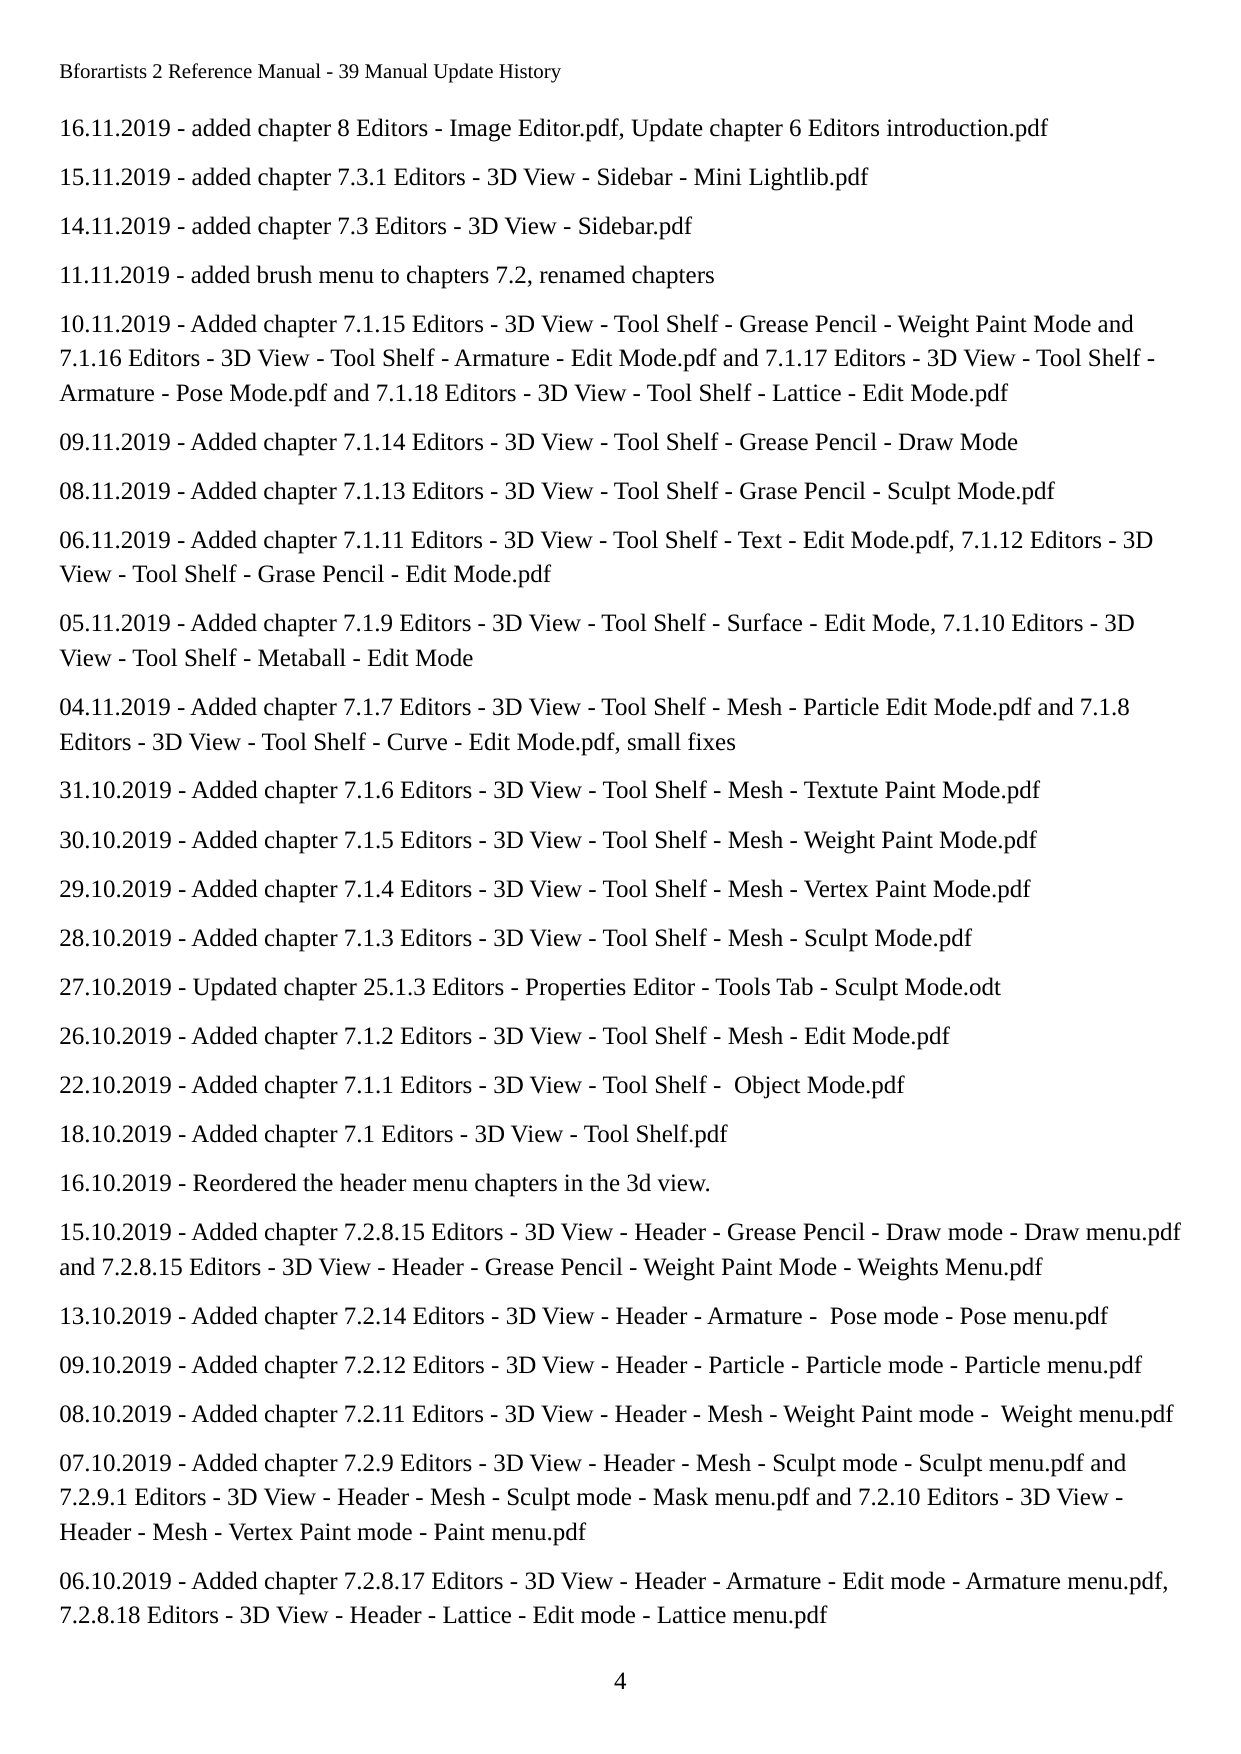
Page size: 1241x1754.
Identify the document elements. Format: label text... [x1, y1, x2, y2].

text 09.10.2019 - Added chapter 7.2.12 Editors - 3D View - Header - Particle - Particle mode - Particle menu.pdf [59, 1350, 1181, 1378]
text 06.11.2019 - Added chapter 7.1.11 Editors - 3D View - Tool Shelf - Text - Edit Mode.pdf, 7.1.12 Editors - 3D View - Tool Shelf - Grase Pencil - Edit Mode.pdf [59, 525, 1181, 588]
text 22.10.2019 - Added chapter 7.1.1 Editors - 3D View - Tool Shelf - Object Mode.pdf [59, 1070, 1181, 1099]
text 26.10.2019 - Added chapter 7.1.2 Editors - 3D View - Tool Shelf - Mesh - Edit Mode.pdf [59, 1021, 1181, 1050]
text 05.11.2019 - Added chapter 7.1.9 Editors - 3D View - Tool Shelf - Surface - Edit Mode, 7.1.10 Editors - 3D View - Tool Shelf - Metaball - Edit Mode [59, 608, 1181, 672]
text 30.10.2019 - Added chapter 7.1.5 Editors - 3D View - Tool Shelf - Mesh - Weight Paint Mode.pdf [59, 825, 1181, 853]
text 08.11.2019 - Added chapter 7.1.13 Editors - 3D View - Tool Shelf - Grase Pencil - Sculpt Mode.pdf [59, 476, 1181, 505]
text 09.11.2019 - Added chapter 7.1.14 Editors - 3D View - Tool Shelf - Grease Pencil - Draw Mode [59, 427, 1181, 456]
text 28.10.2019 - Added chapter 7.1.3 Editors - 3D View - Tool Shelf - Mesh - Sculpt Mode.pdf [59, 923, 1181, 952]
text 13.10.2019 - Added chapter 7.2.14 Editors - 3D View - Header - Armature - Pose mode - Pose menu.pdf [59, 1301, 1181, 1329]
text 10.11.2019 - Added chapter 7.1.15 Editors - 3D View - Tool Shelf - Grease Pencil - Weight Paint Mode and 7.1.16 Editors - 3D View - Tool Shelf - Armature - Edit Mode.pdf and 7.1.17 Editors - 3D View - Tool Shelf - Armature - Pose Mode.pdf and 7.1.18 Editors - 3D View - Tool Shelf - Lattice - Edit Mode.pdf [59, 309, 1181, 407]
text 16.11.2019 - added chapter 8 Editors - Image Editor.pdf, Update chapter 6 Editors introduction.pdf [59, 113, 1181, 141]
text 27.10.2019 - Updated chapter 25.1.3 Editors - Properties Editor - Tools Tab - Sculpt Mode.odt [59, 972, 1181, 1001]
text 11.11.2019 - added brush menu to chapters 7.2, renamed chapters [59, 260, 1181, 288]
text 06.10.2019 - Added chapter 7.2.8.17 Editors - 3D View - Header - Armature - Edit mode - Armature menu.pdf, 7.2.8.18 Editors - 3D View - Header - Lattice - Edit mode - Lattice menu.pdf [59, 1566, 1181, 1629]
text 16.10.2019 - Reordered the header menu chapters in the 3d view. [59, 1168, 1181, 1197]
text 31.10.2019 - Added chapter 7.1.6 Editors - 3D View - Tool Shelf - Mesh - Textute Paint Mode.pdf [59, 776, 1181, 804]
text 04.11.2019 - Added chapter 7.1.7 Editors - 3D View - Tool Shelf - Mesh - Particle Edit Mode.pdf and 7.1.8 Editors - 3D View - Tool Shelf - Curve - Edit Mode.pdf, small fixes [59, 692, 1181, 755]
text 14.11.2019 - added chapter 7.3 Editors - 3D View - Sidebar.pdf [59, 211, 1181, 239]
text 29.10.2019 - Added chapter 7.1.4 Editors - 3D View - Tool Shelf - Mesh - Vertex Paint Mode.pdf [59, 874, 1181, 902]
text 18.10.2019 - Added chapter 7.1 Editors - 3D View - Tool Shelf.pdf [59, 1119, 1181, 1148]
text 08.10.2019 - Added chapter 7.2.11 Editors - 3D View - Header - Mesh - Weight Paint mode - Weight menu.pdf [59, 1399, 1181, 1428]
text 15.11.2019 - added chapter 7.3.1 Editors - 3D View - Sidebar - Mini Lightlib.pdf [59, 162, 1181, 190]
text 07.10.2019 - Added chapter 7.2.9 Editors - 3D View - Header - Mesh - Sculpt mode - Sculpt menu.pdf and 7.2.9.1 Editors - 3D View - Header - Mesh - Sculpt mode - Mask menu.pdf and 7.2.10 Editors - 3D View - Header - Mesh - Vertex Paint mode - Paint menu.pdf [59, 1448, 1181, 1546]
text 15.10.2019 - Added chapter 7.2.8.15 Editors - 3D View - Header - Grease Pencil - Draw mode - Draw menu.pdf and 7.2.8.15 Editors - 3D View - Header - Grease Pencil - Weight Paint Mode - Weights Menu.pdf [59, 1217, 1181, 1280]
